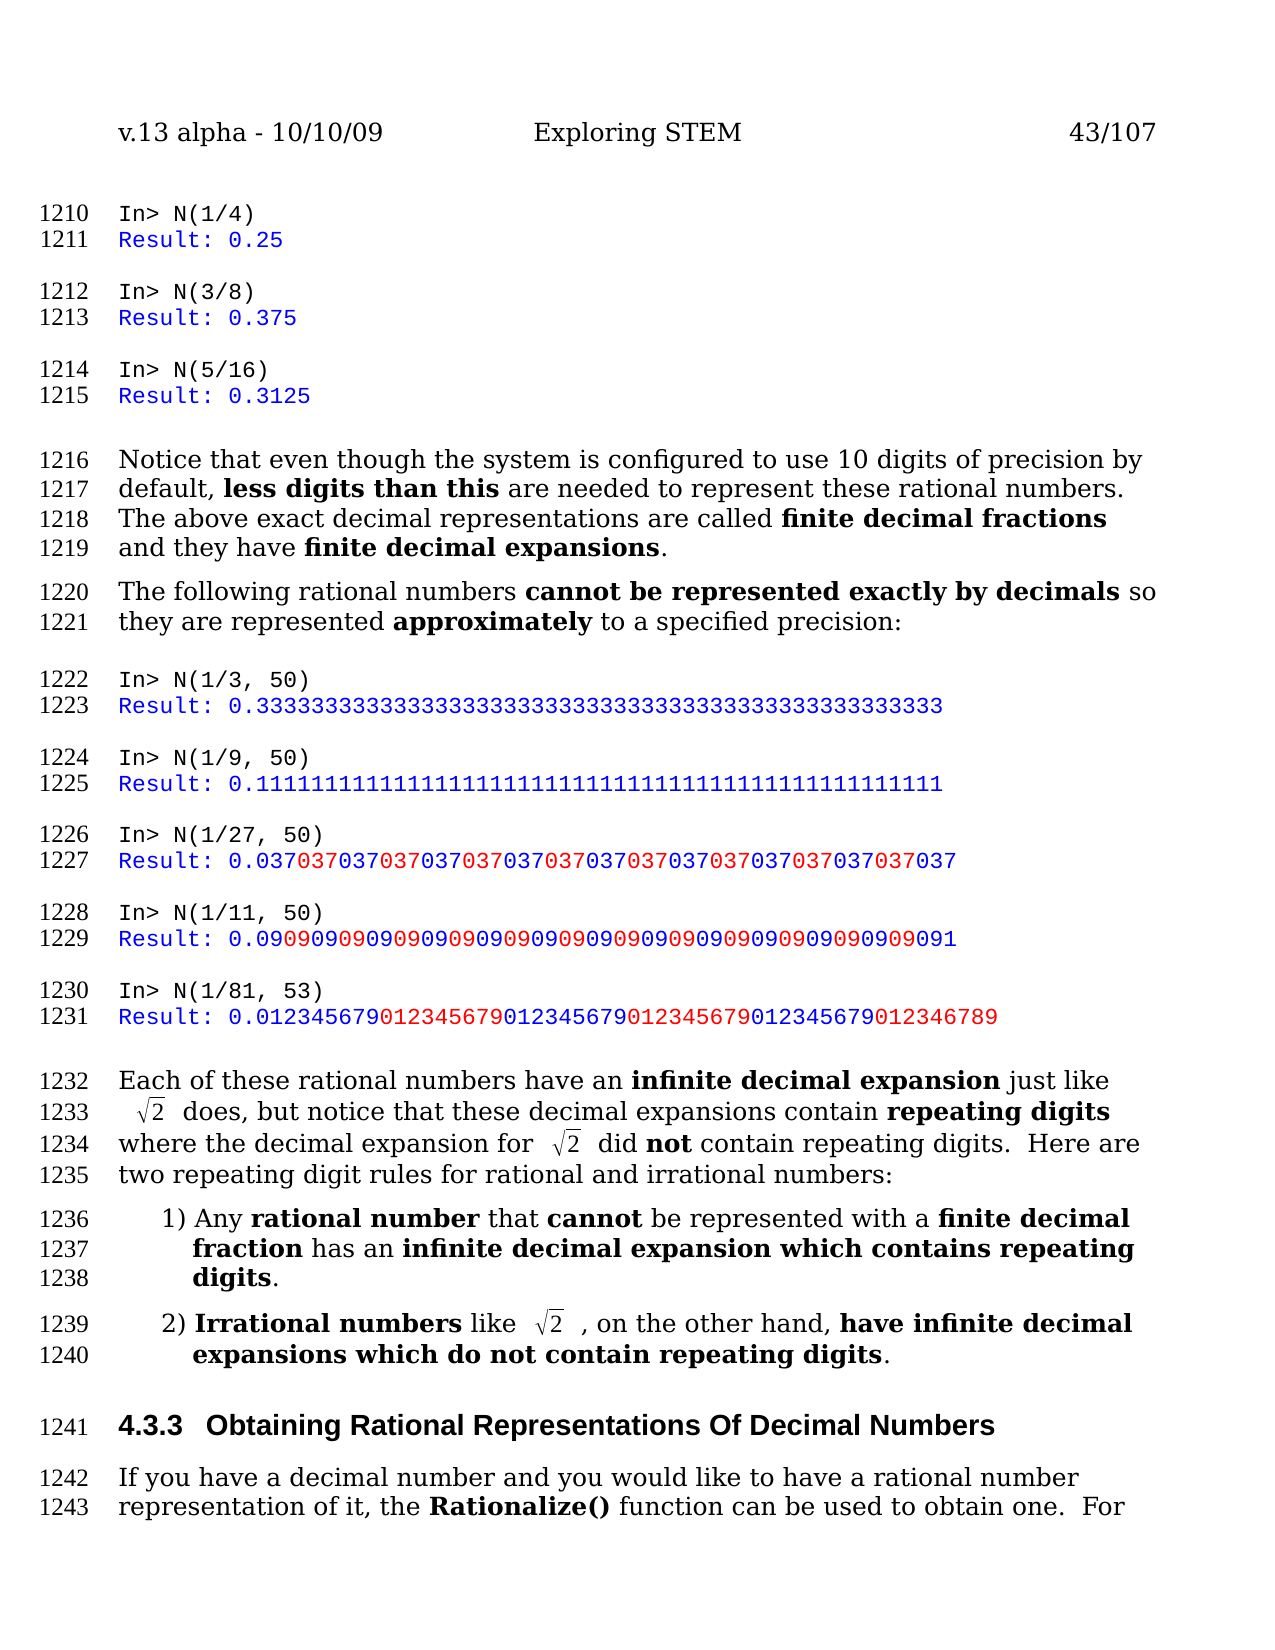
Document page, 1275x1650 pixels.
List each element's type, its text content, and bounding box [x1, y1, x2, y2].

text In> N(1/4) [118, 203, 1157, 229]
text In> N(3/8) [118, 281, 1157, 306]
text Each of these rational numbers have an infinite decimal expansion just likedoes, but notice that these decimal expansions contain repeating digits where the decimal expansion fordid not contain repeating digits. Here are two repeating digit rules for rational and irrational numbers: [118, 1066, 1157, 1189]
text Result: 0.25 [118, 229, 1157, 254]
text Result: 0.3125 [118, 384, 1157, 410]
text In> N(1/27, 50) [118, 824, 1157, 850]
text Result: 0.090909090909090909090909090909090909090909090909091 [118, 927, 1157, 953]
text 2) Irrational numbers like, on the other hand, have infinite decimal expansions which do not contain repeating digits. [161, 1308, 1157, 1369]
text Result: 0.037037037037037037037037037037037037037037037037037 [118, 850, 1157, 876]
text In> N(1/11, 50) [118, 902, 1157, 927]
text If you have a decimal number and you would like to have a rational number representation of it, the Rationalize() function can be used to obtain one. For [118, 1463, 1157, 1521]
text In> N(1/9, 50) [118, 746, 1157, 772]
text 1) Any rational number that cannot be represented with a finite decimal fraction has an infinite decimal expansion which contains repeating digits. [161, 1204, 1157, 1293]
text Result: 0.11111111111111111111111111111111111111111111111111 [118, 772, 1157, 798]
subtitle Obtaining Rational Representations Of Decimal Numbers [118, 1408, 1157, 1442]
text Result: 0.33333333333333333333333333333333333333333333333333 [118, 694, 1157, 720]
text Notice that even though the system is configured to use 10 digits of precision by default, less digits than this are needed to represent these rational numbers. The above exact decimal representations are called finite decimal fractions and they have finite decimal expansions. [118, 445, 1157, 562]
text In> N(1/81, 53) [118, 979, 1157, 1005]
text In> N(1/3, 50) [118, 668, 1157, 694]
text Result: 0.012345679012345679012345679012345679012345679012346789 [118, 1005, 1157, 1031]
text The following rational numbers cannot be represented exactly by decimals so they are represented approximately to a specified precision: [118, 577, 1157, 636]
text In> N(5/16) [118, 358, 1157, 384]
text Result: 0.375 [118, 306, 1157, 332]
